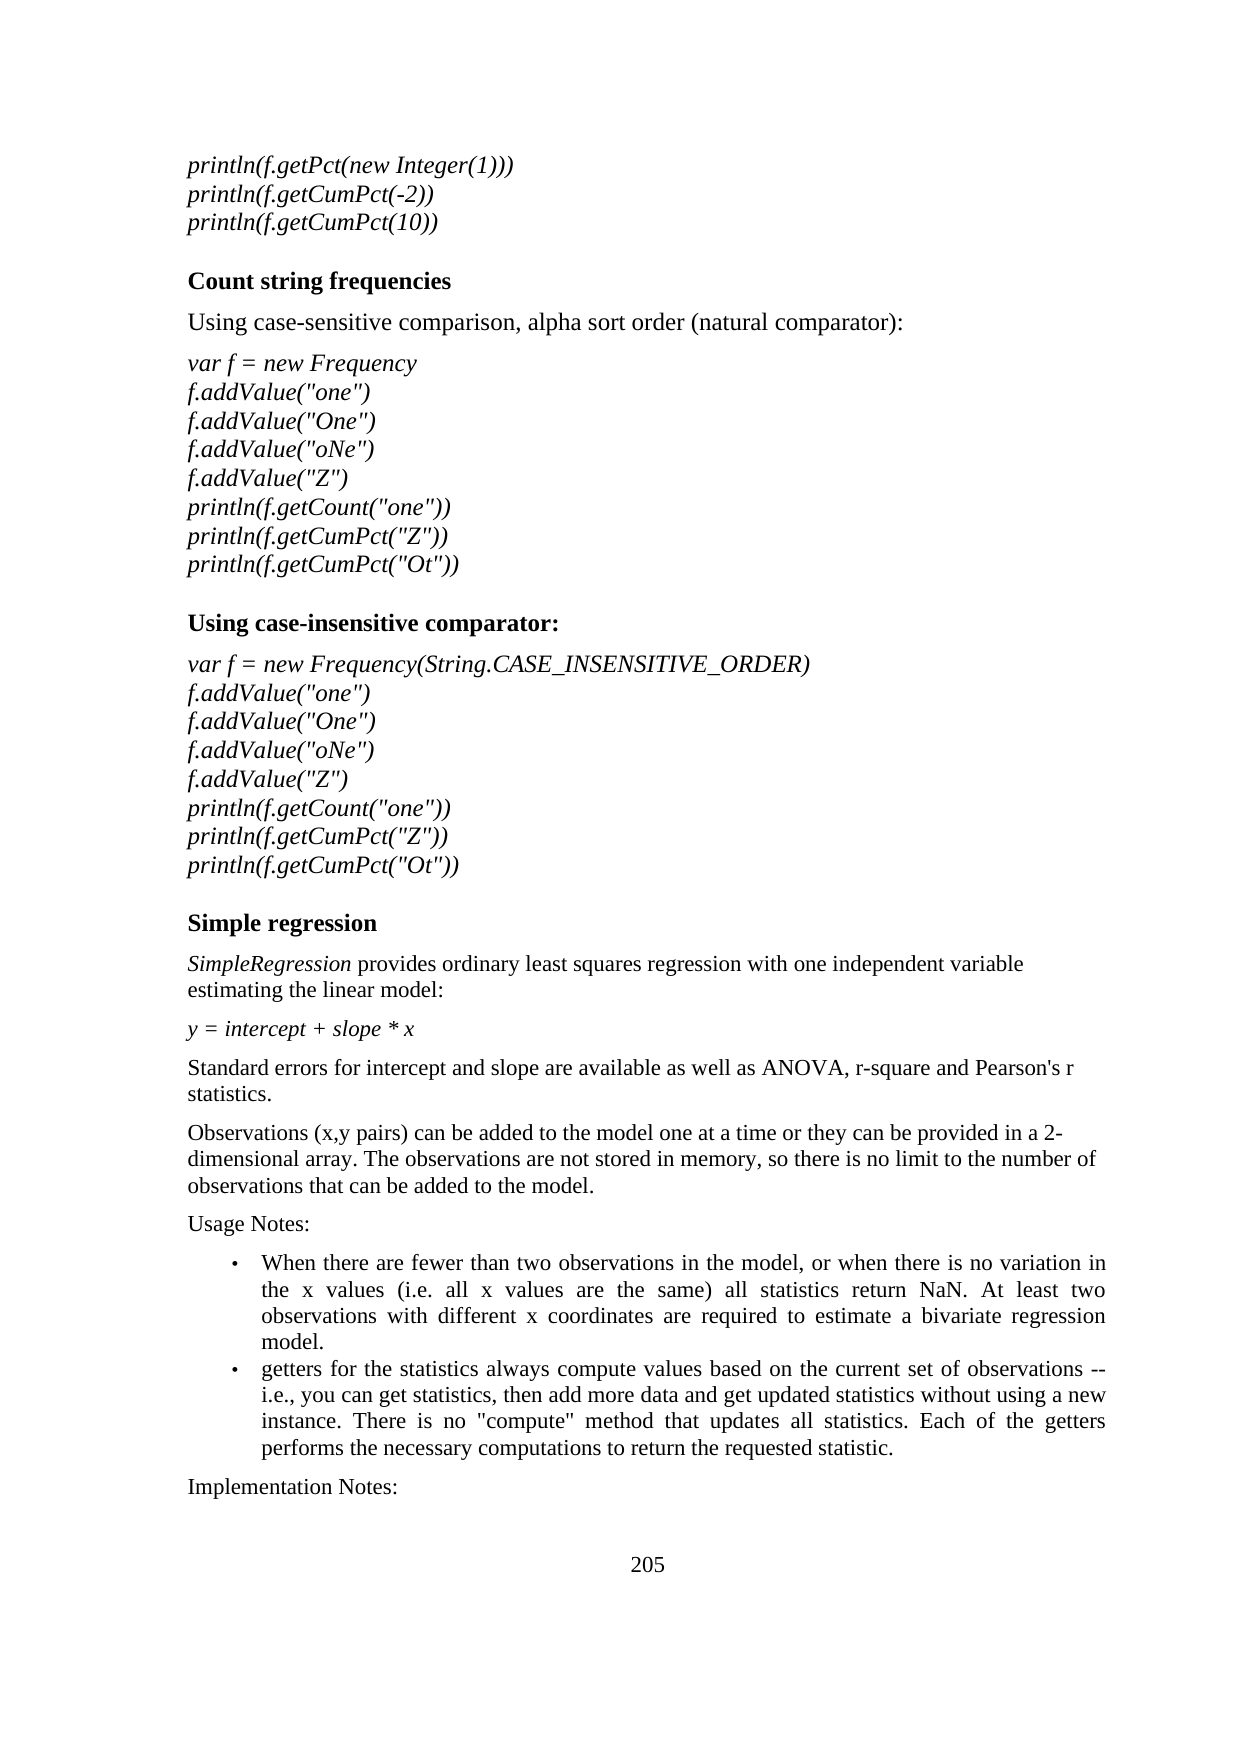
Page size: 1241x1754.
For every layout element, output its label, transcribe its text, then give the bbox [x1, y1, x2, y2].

text println(f.getCount("one")) [187, 793, 1108, 821]
text Count string frequencies [187, 266, 1108, 294]
text f.addValue("one") [187, 678, 1108, 706]
text f.addValue("Z") [187, 463, 1108, 492]
text println(f.getCumPct("Ot")) [187, 549, 1108, 578]
text var f = new Frequency [187, 348, 1108, 377]
text Using case-sensitive comparison, alpha sort order (natural comparator): [187, 307, 1108, 336]
text f.addValue("one") [187, 377, 1108, 406]
text f.addValue("One") [187, 706, 1108, 735]
text println(f.getCumPct("Ot")) [187, 850, 1108, 879]
text println(f.getCumPct("Z")) [187, 821, 1108, 850]
text f.addValue("oNe") [187, 735, 1108, 764]
text f.addValue("Z") [187, 764, 1108, 793]
list getters for the statistics always compute values based on the current set of observations -- i.e., you can get statistics, then add more data and get updated statistics without using a new instance. There is no "compute" method that updates all statistics. Each of the getters performs the necessary computations to return the requested statistic. [232, 1355, 1108, 1460]
text f.addValue("oNe") [187, 434, 1108, 463]
text println(f.getCumPct("Z")) [187, 521, 1108, 549]
text Observations (x,y pairs) can be added to the model one at a time or they can be provided in a 2-dimensional array. The observations are not stored in memory, so there is no limit to the number of observations that can be added to the model. [187, 1119, 1108, 1198]
text SimpleRegression provides ordinary least squares regression with one independent variable estimating the linear model: [187, 950, 1108, 1002]
text println(f.getCumPct(-2)) [187, 179, 1108, 207]
text println(f.getCount("one")) [187, 492, 1108, 521]
list When there are fewer than two observations in the model, or when there is no variation in the x values (i.e. all x values are the same) all statistics return NaN. At least two observations with different x coordinates are required to estimate a bivariate regression model. [232, 1249, 1108, 1355]
text println(f.getCumPct(10)) [187, 207, 1108, 236]
text Standard errors for intercept and slope are available as well as ANOVA, r-square and Pearson's r statistics. [187, 1054, 1108, 1106]
text Implementation Notes: [187, 1473, 1108, 1499]
text Usage Notes: [187, 1211, 1108, 1237]
text y = intercept + slope * x [187, 1015, 1108, 1041]
text Using case-insensitive comparator: [187, 608, 1108, 636]
text Simple regression [187, 908, 1108, 937]
text println(f.getPct(new Integer(1))) [187, 150, 1108, 179]
text var f = new Frequency(String.CASE_INSENSITIVE_ORDER) [187, 649, 1108, 678]
text f.addValue("One") [187, 406, 1108, 434]
